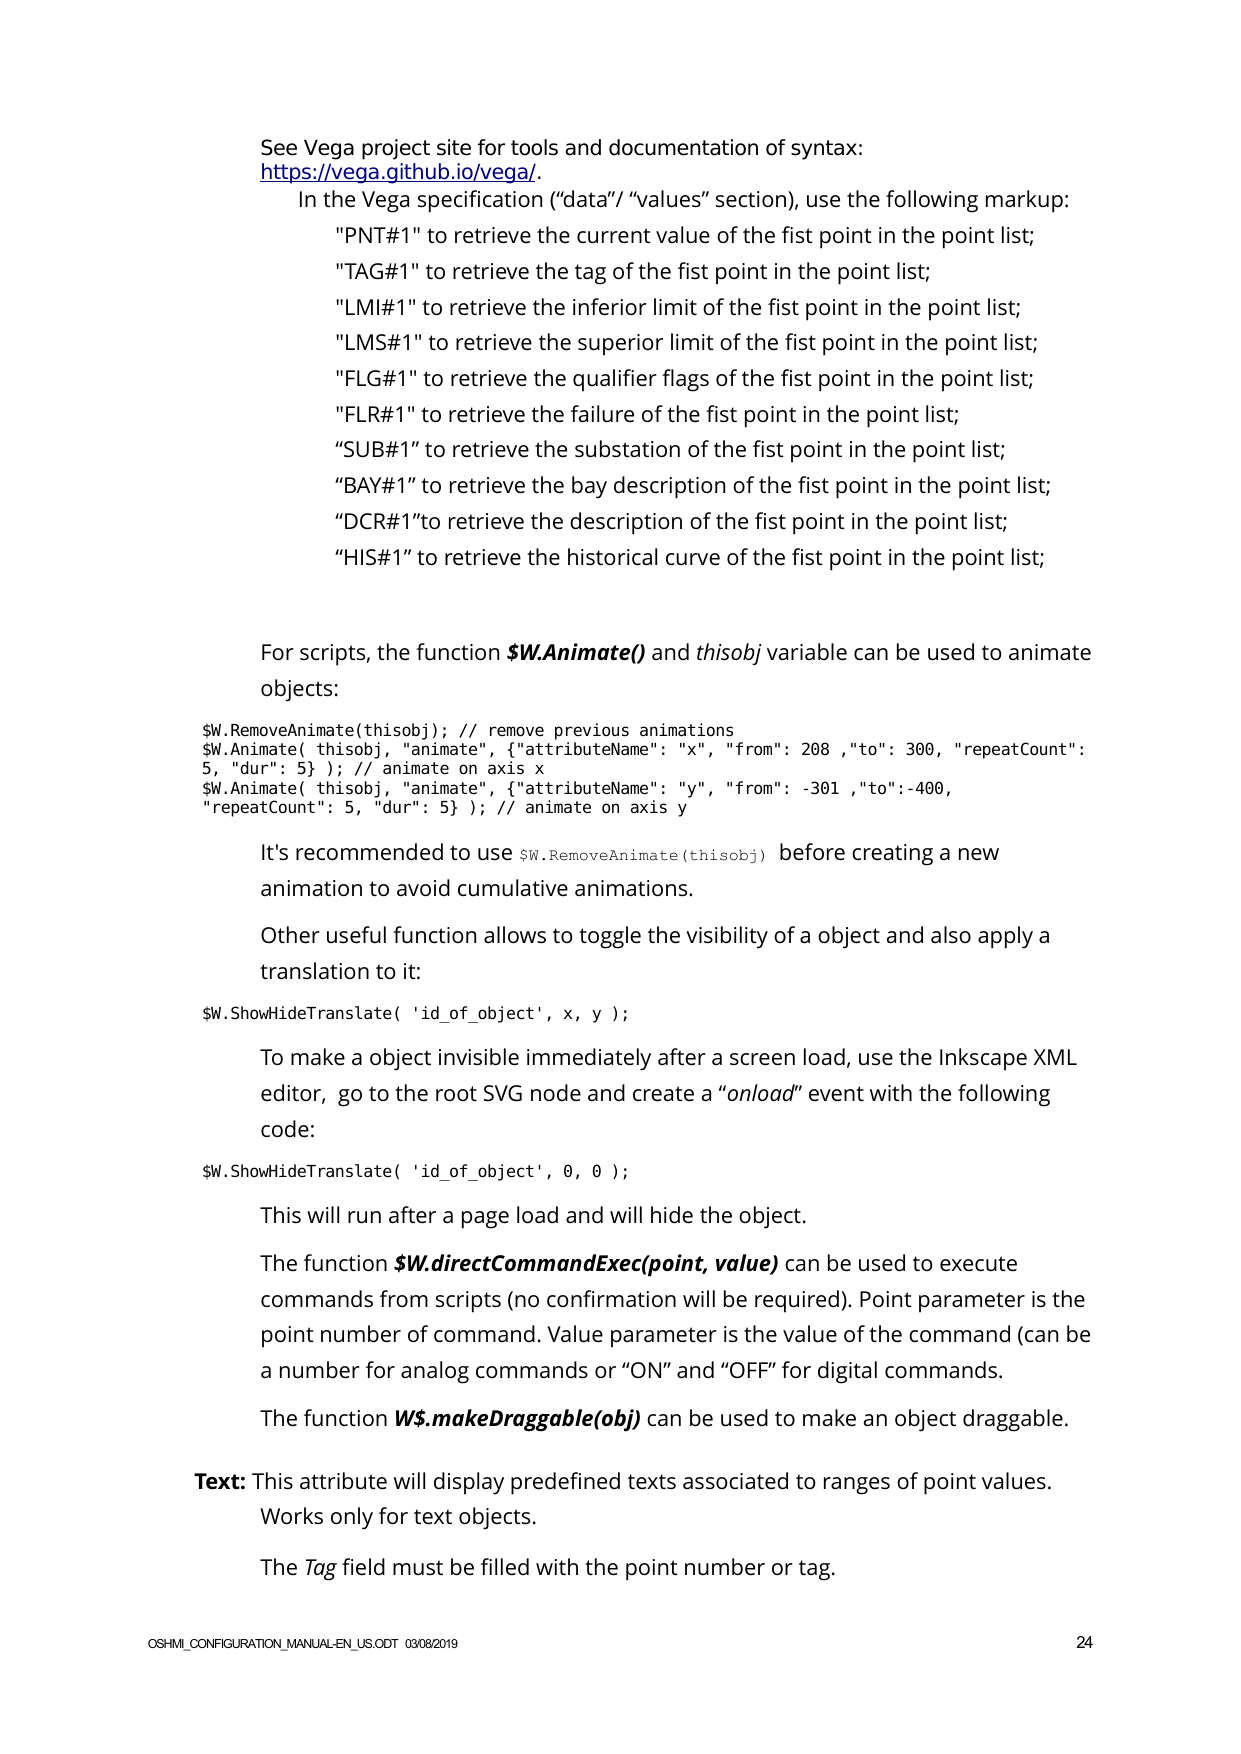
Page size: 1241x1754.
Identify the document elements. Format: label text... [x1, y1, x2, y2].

text $W.ShowHideTranslate( 'id_of_object', 0, 0 ); [202, 1162, 1093, 1181]
text The Tag field must be filled with the point number or tag. [260, 1552, 1093, 1582]
text $W.Animate( thisobj, "animate", {"attributeName": "x", "from": 208 ,"to": 300, "repeatCount": 5, "dur": 5} ); // animate on axis x [202, 740, 1093, 779]
text $W.ShowHideTranslate( 'id_of_object', x, y ); [202, 1004, 1093, 1023]
text This will run after a page load and will hide the object. [260, 1200, 1093, 1230]
text The function W$.makeDraggable(obj) can be used to make an object draggable. [260, 1403, 1093, 1433]
text For scripts, the function $W.Animate() and thisobj variable can be used to animate objects: [260, 637, 1093, 703]
text It's recommended to use $W.RemoveAnimate(thisobj) before creating a new animation to avoid cumulative animations. [260, 837, 1093, 902]
text $W.Animate( thisobj, "animate", {"attributeName": "y", "from": -301 ,"to":-400, "repeatCount": 5, "dur": 5} ); // animate on axis y [202, 779, 1093, 817]
text The function $W.directCommandExec(point, value) can be used to execute commands from scripts (no confirmation will be required). Point parameter is the point number of command. Value parameter is the value of the command (can be a number for analog commands or “ON” and “OFF” for digital commands. [260, 1248, 1093, 1385]
text In the Vega specification (“data”/ “values” section), use the following markup: "PNT#1" to retrieve the current value of the fist point in the point list; "TAG#1" to retrieve the tag of the fist point in the point list; "LMI#1" to retrieve the inferior limit of the fist point in the point list; "LMS#1" to retrieve the superior limit of the fist point in the point list; "FLG#1" to retrieve the qualifier flags of the fist point in the point list; "FLR#1" to retrieve the failure of the fist point in the point list; “SUB#1” to retrieve the substation of the fist point in the point list; “BAY#1” to retrieve the bay description of the fist point in the point list; “DCR#1”to retrieve the description of the fist point in the point list; “HIS#1” to retrieve the historical curve of the fist point in the point list; [298, 184, 1093, 571]
text Other useful function allows to toggle the visibility of a object and also apply a translation to it: [260, 920, 1093, 986]
text See Vega project site for tools and documentation of syntax: https://vega.github.io/vega/. [260, 136, 1093, 184]
text To make a object invisible immediately after a screen load, use the Inkscape XML editor, go to the root SVG node and create a “onload” event with the following code: [260, 1042, 1093, 1144]
text $W.RemoveAnimate(thisobj); // remove previous animations [202, 721, 1093, 740]
text Text: This attribute will display predefined texts associated to ranges of point values. Works only for text objects. [194, 1466, 1093, 1531]
